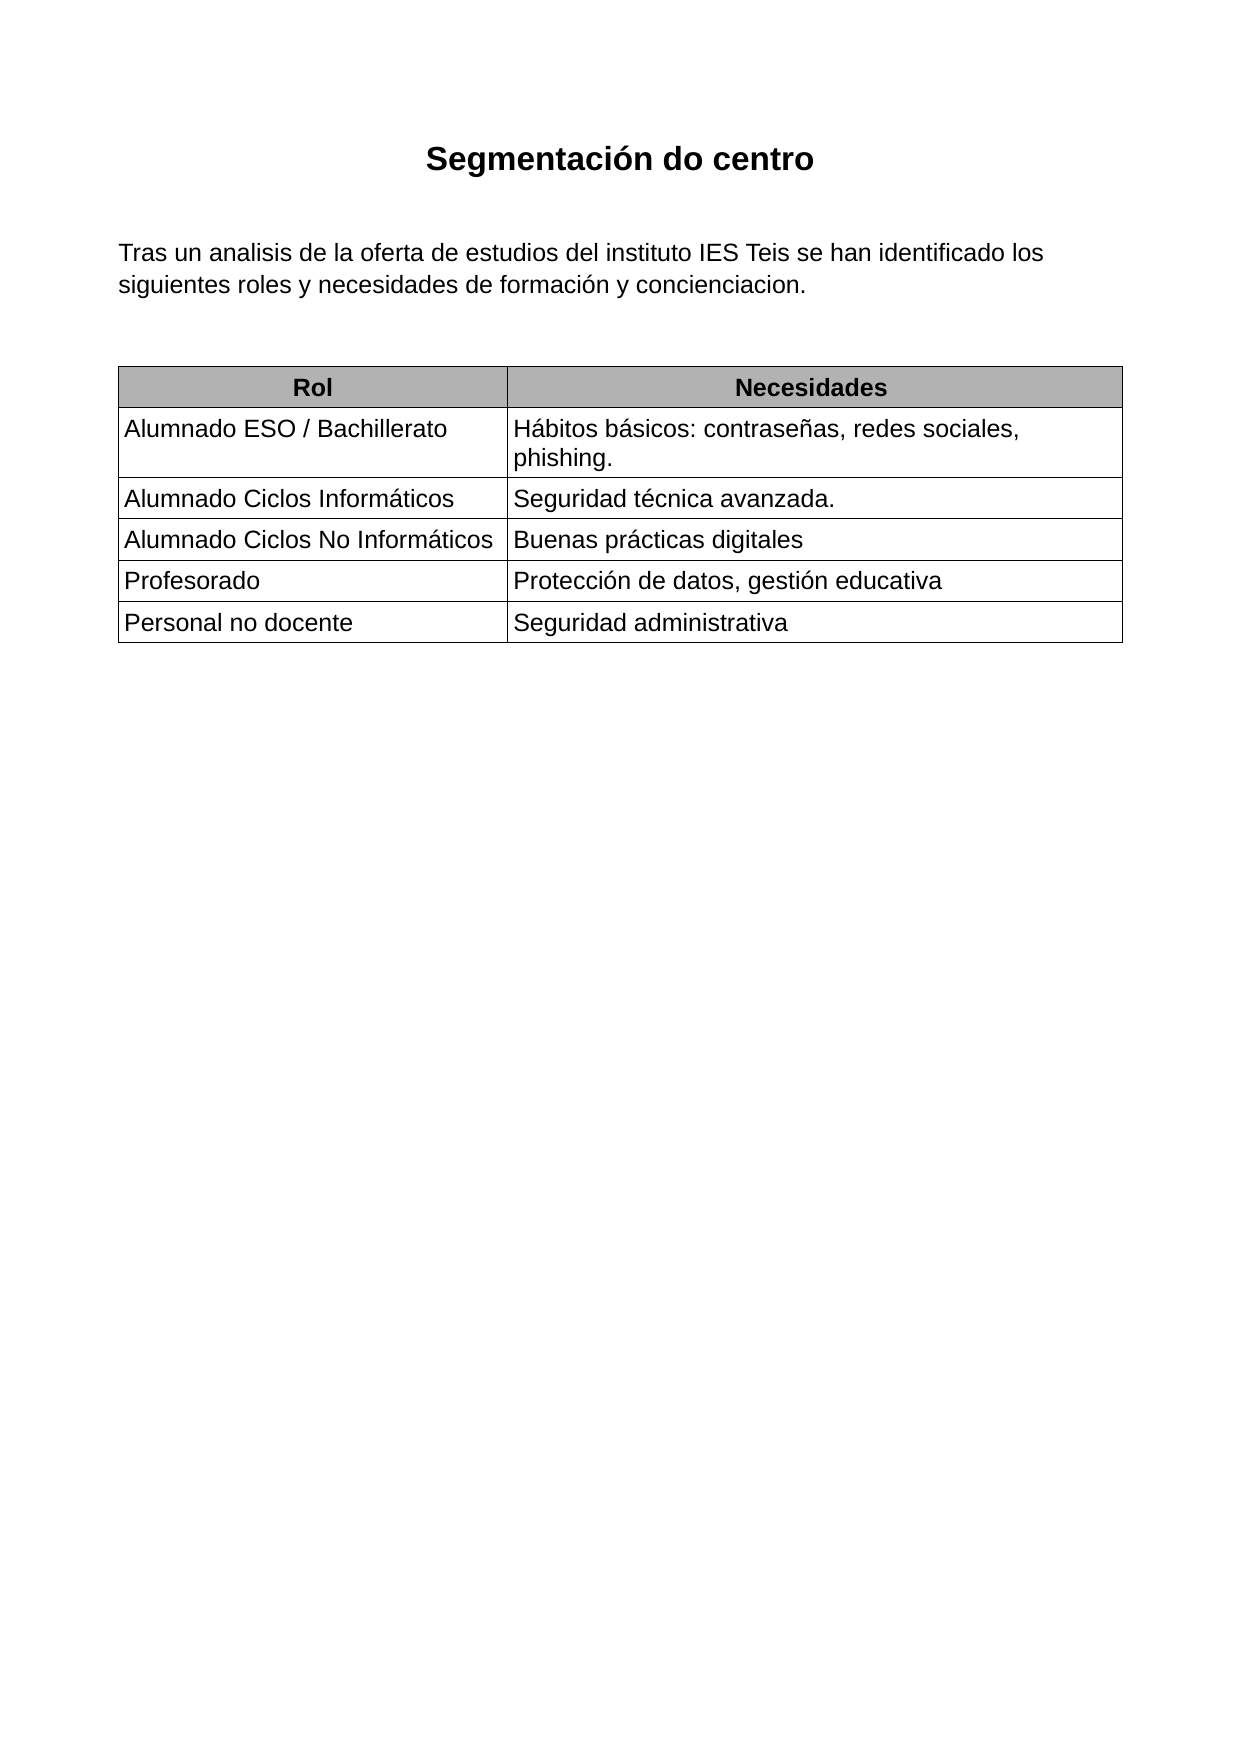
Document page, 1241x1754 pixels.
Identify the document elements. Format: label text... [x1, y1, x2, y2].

table_cell Seguridad administrativa [508, 602, 1122, 642]
table_cell Buenas prácticas digitales [508, 519, 1122, 559]
table_cell Seguridad técnica avanzada. [508, 478, 1122, 518]
table_cell Personal no docente [119, 602, 507, 642]
table_cell Alumnado Ciclos No Informáticos [119, 519, 507, 559]
table_cell Alumnado ESO / Bachillerato [119, 408, 507, 477]
table_cell Protección de datos, gestión educativa [508, 561, 1122, 601]
subtitle Segmentación do centro [118, 139, 1122, 177]
table_cell Alumnado Ciclos Informáticos [119, 478, 507, 518]
table_header Necesidades [508, 367, 1122, 407]
table_cell Hábitos básicos: contraseñas, redes sociales, phishing. [508, 408, 1122, 477]
table_header Rol [119, 367, 507, 407]
table_cell Profesorado [119, 561, 507, 601]
text Tras un analisis de la oferta de estudios del instituto IES Teis se han identificado los siguientes roles y necesidades de formación y concienciacion. [118, 237, 1122, 299]
